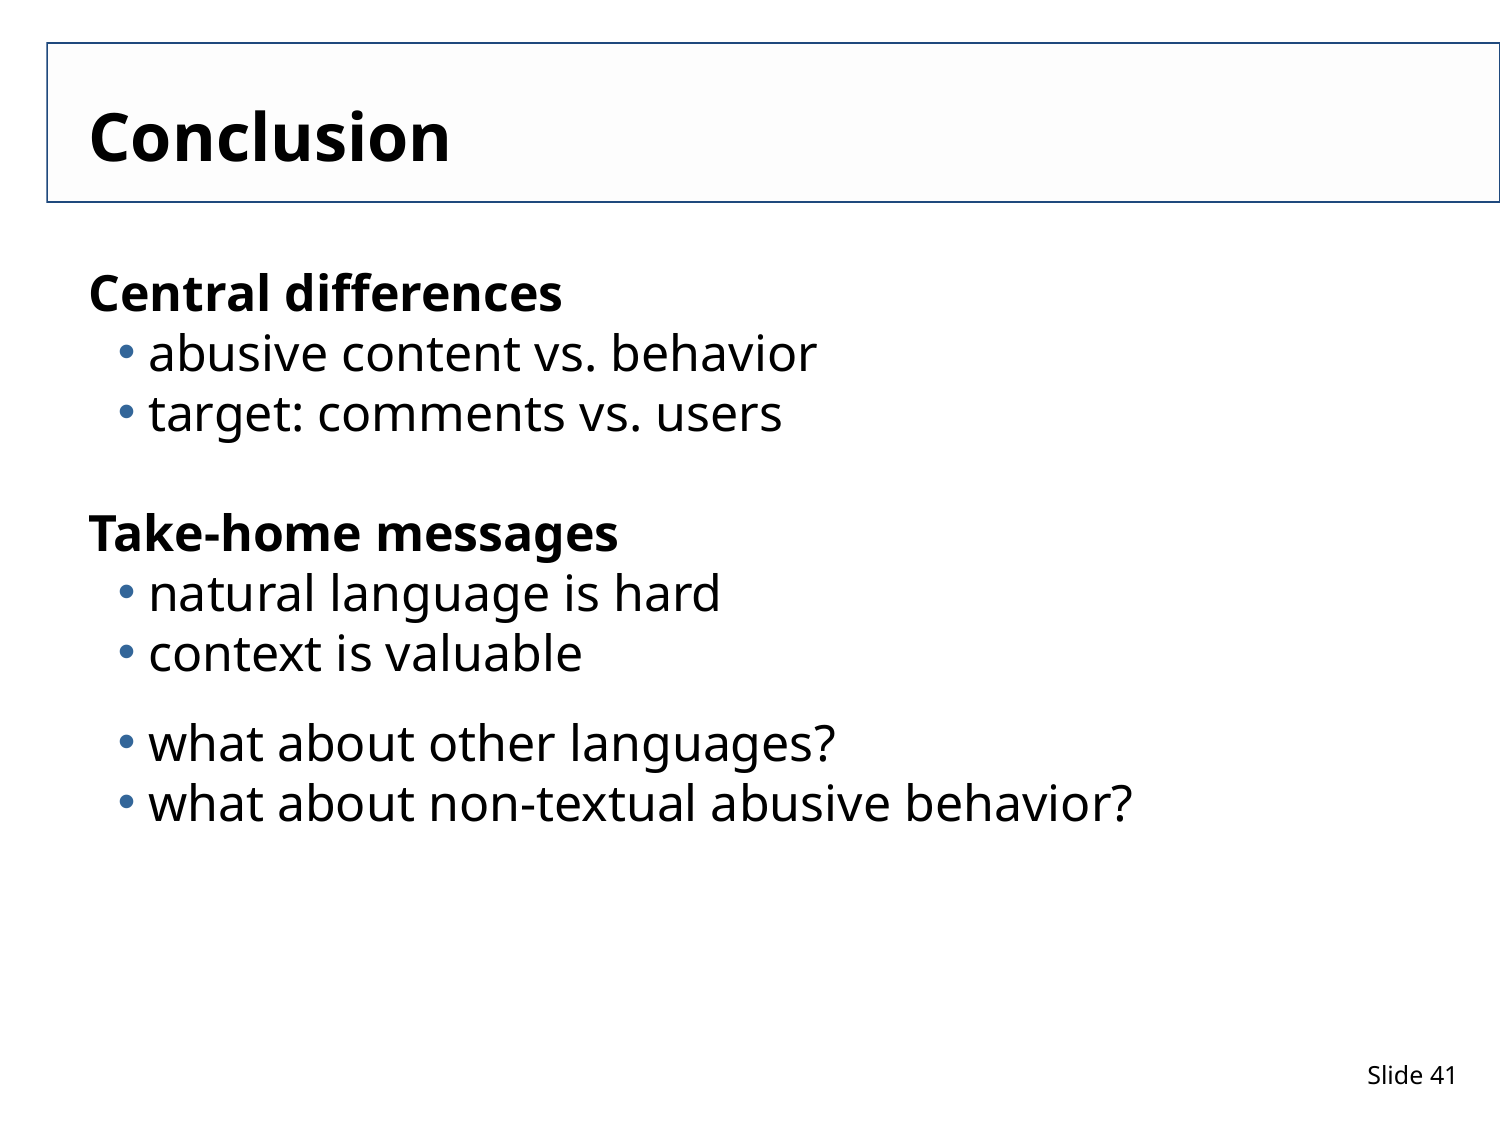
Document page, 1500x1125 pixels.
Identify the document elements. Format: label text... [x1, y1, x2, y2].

text_box Conclusion [88, 42, 1469, 176]
text_box Central differences abusive content vs. behavior target: comments vs. users Take-home messages natural language is hard context is valuable what about other languages? what about non-textual abusive behavior? [88, 260, 1435, 1029]
